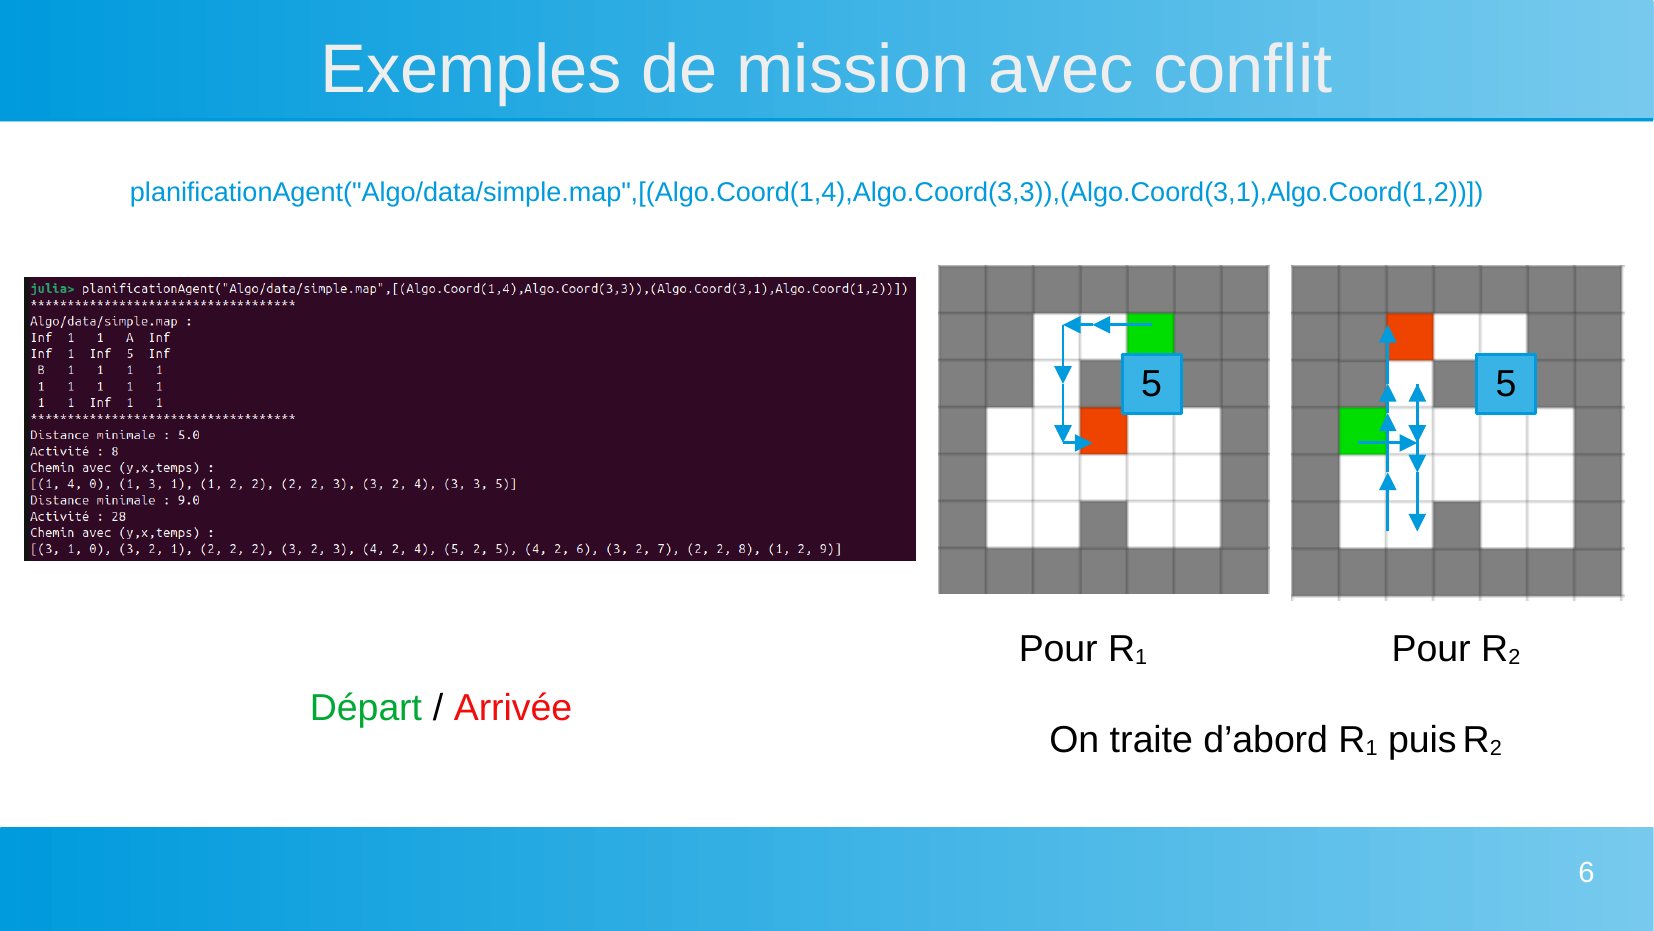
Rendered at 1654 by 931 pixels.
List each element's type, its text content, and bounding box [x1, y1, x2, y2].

picture [1291, 265, 1625, 601]
picture [938, 265, 1270, 594]
text_box Pour R1 [1003, 620, 1163, 677]
title Exemples de mission avec conflit [59, 29, 1595, 108]
text_box Départ / Arrivée [295, 679, 886, 768]
text_box On traite d’abord R1 puis R2 [1033, 710, 1517, 768]
list planificationAgent("Algo/data/simple.map",[(Algo.Coord(1,4),Algo.Coord(3,3)),(Algo.Coord(3,1),Algo.Coord(1,2))]) [59, 177, 1595, 768]
picture [24, 277, 916, 562]
text_box 5 [1122, 354, 1182, 414]
text_box Pour R2 [1376, 620, 1536, 677]
text_box 5 [1476, 354, 1536, 414]
